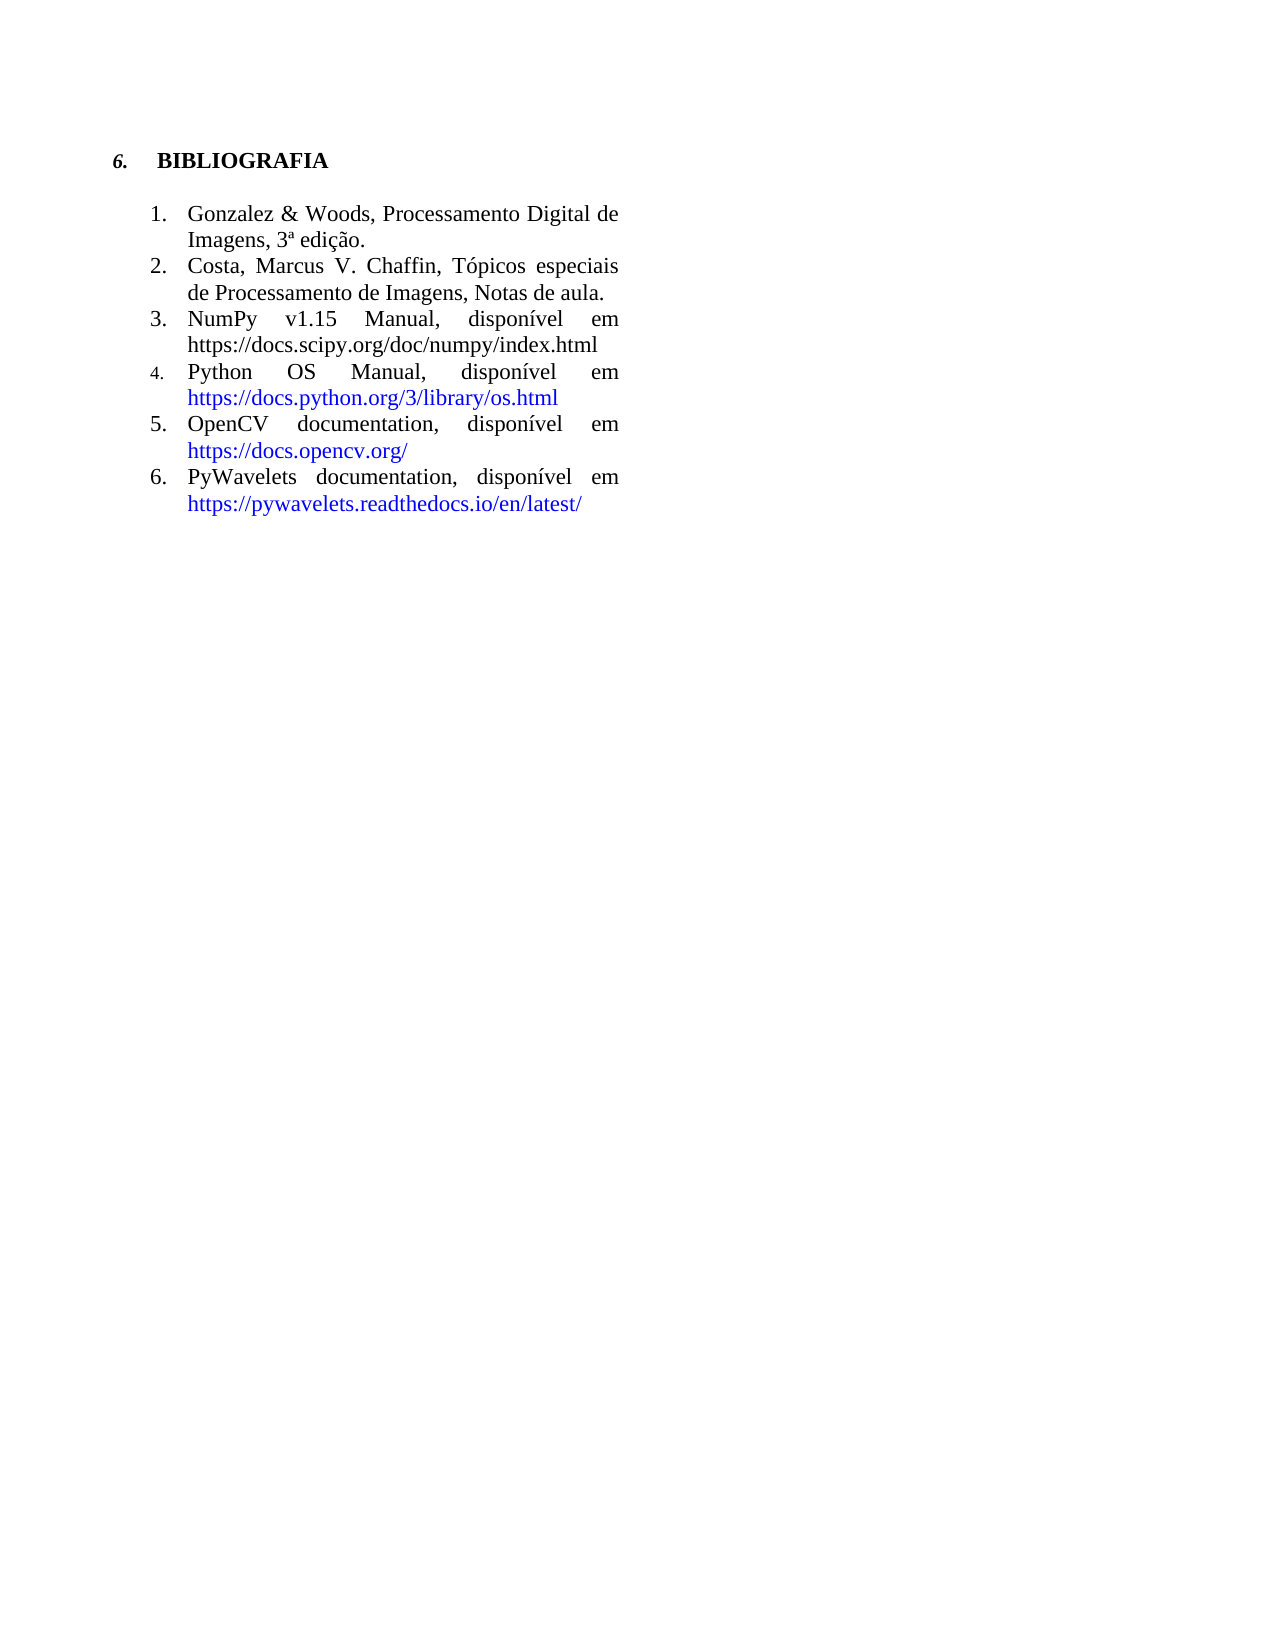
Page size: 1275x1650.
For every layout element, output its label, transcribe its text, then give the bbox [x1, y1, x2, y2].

list OpenCV documentation, disponível em https://docs.opencv.org/ [150, 411, 619, 463]
list Gonzalez & Woods, Processamento Digital de Imagens, 3ª edição. [150, 200, 619, 252]
list Costa, Marcus V. Chaffin, Tópicos especiais de Processamento de Imagens, Notas de aula. [150, 252, 619, 305]
list Bibliografia [112, 147, 619, 173]
list NumPy v1.15 Manual, disponível em https://docs.scipy.org/doc/numpy/index.html [150, 305, 619, 358]
list Python OS Manual, disponível em https://docs.python.org/3/library/os.html [150, 358, 619, 411]
list PyWavelets documentation, disponível em https://pywavelets.readthedocs.io/en/latest/ [150, 463, 619, 516]
